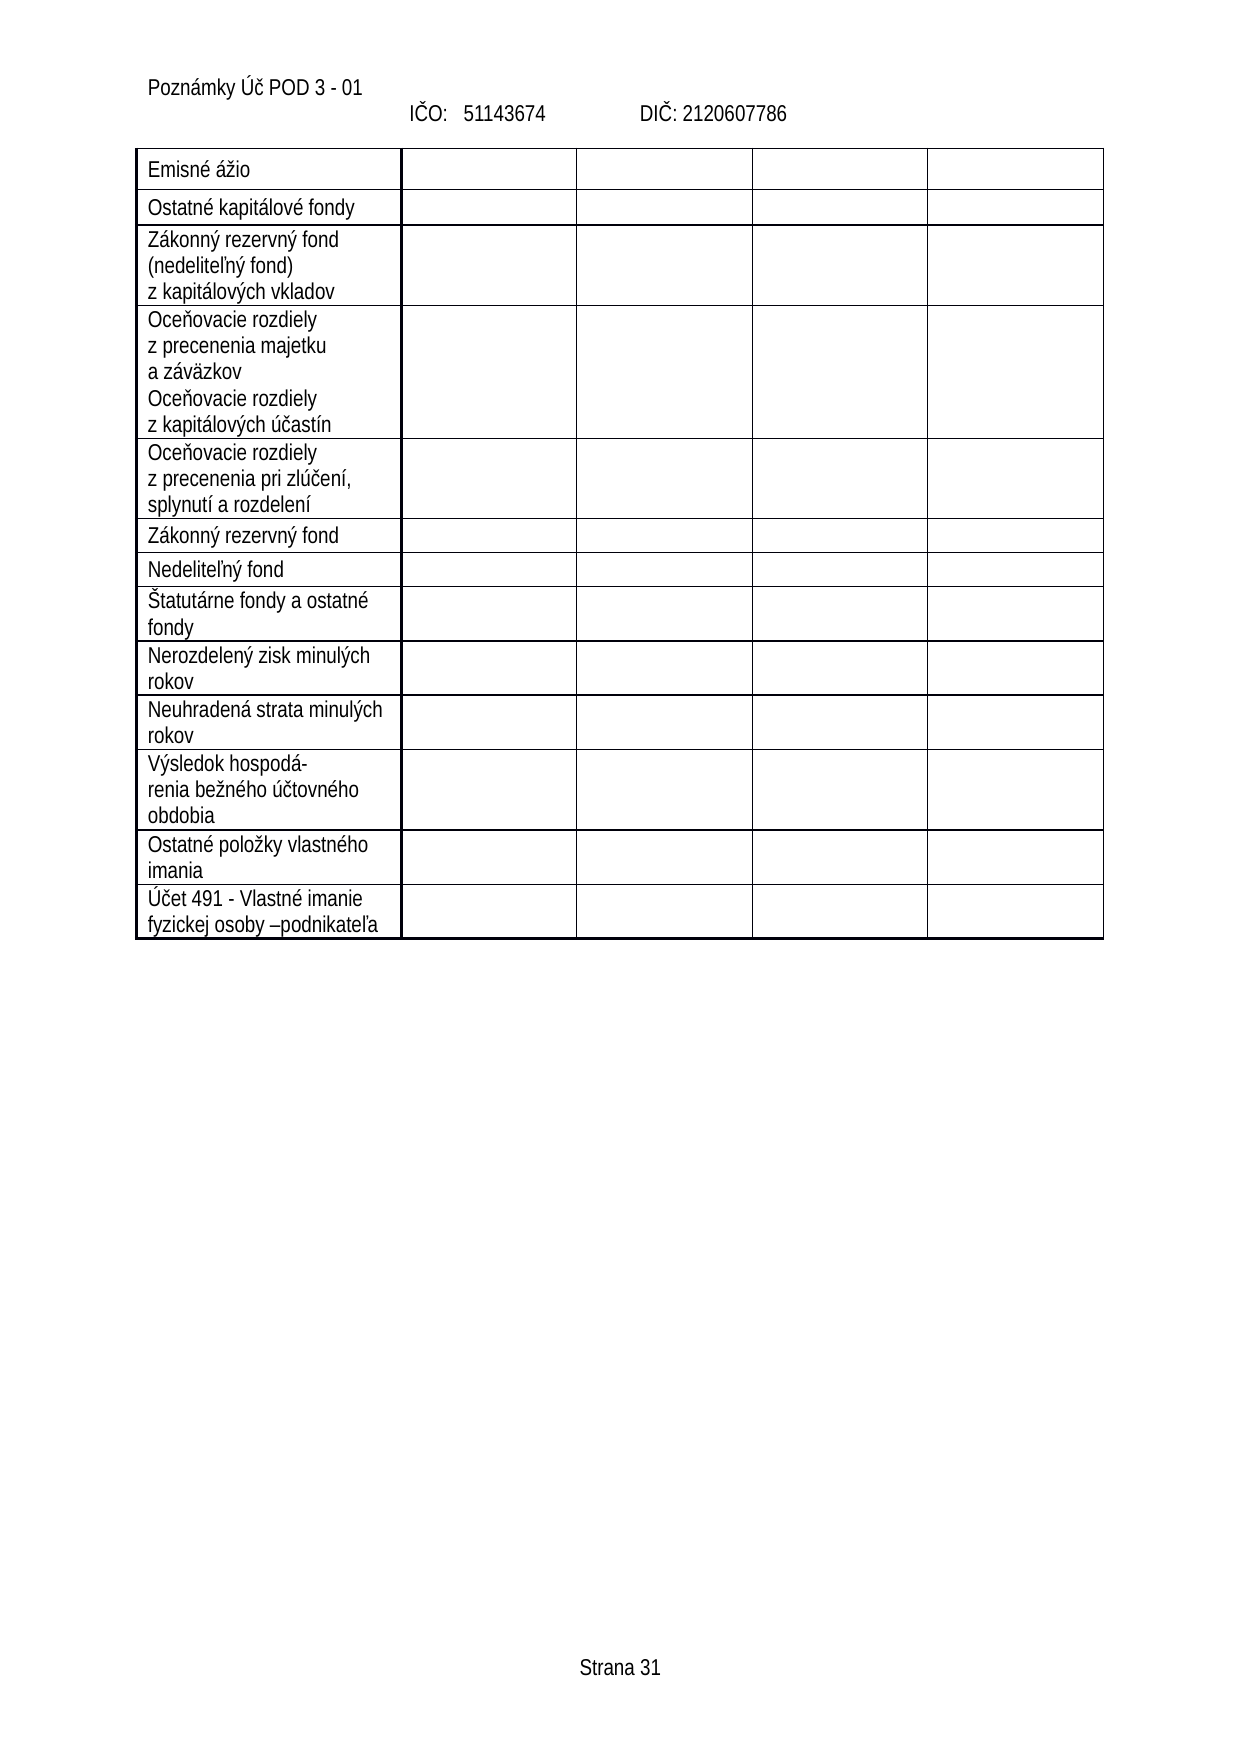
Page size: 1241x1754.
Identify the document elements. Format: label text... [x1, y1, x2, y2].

table_cell [753, 190, 927, 223]
table_cell Nedeliteľný fond [138, 553, 400, 586]
table_cell [928, 587, 1103, 640]
table_cell Emisné ážio [138, 149, 400, 189]
table_cell [577, 226, 752, 304]
table_cell [753, 587, 927, 640]
table_cell [577, 587, 752, 640]
table_cell [403, 190, 576, 223]
table_cell [403, 519, 576, 552]
table_cell [928, 226, 1103, 304]
table_cell [577, 642, 752, 694]
table_cell Zákonný rezervný fond (nedeliteľný fond) z kapitálových vkladov [138, 226, 400, 304]
table_cell [928, 831, 1103, 883]
table_cell [753, 831, 927, 883]
table_cell [753, 885, 927, 937]
table_cell [928, 696, 1103, 748]
table_cell Ostatné kapitálové fondy [138, 190, 400, 223]
table_cell [928, 385, 1103, 437]
table_cell [577, 831, 752, 883]
table_cell [577, 149, 752, 189]
table_cell [403, 226, 576, 304]
table_cell [928, 190, 1103, 223]
table_cell [753, 149, 927, 189]
table_cell [928, 642, 1103, 694]
table_cell [753, 519, 927, 552]
table_cell Oceňovacie rozdiely z precenenia majetku a záväzkov [138, 306, 400, 385]
table_cell [928, 439, 1103, 517]
table_cell [577, 306, 752, 385]
table_cell [753, 439, 927, 517]
table_cell Neuhradená strata minulých rokov [138, 696, 400, 748]
table_cell [403, 696, 576, 748]
table_cell [577, 553, 752, 586]
table_cell [577, 696, 752, 748]
table_cell [403, 587, 576, 640]
table_cell [753, 553, 927, 586]
table_cell [403, 306, 576, 385]
table_cell Ostatné položky vlastného imania [138, 831, 400, 883]
table_cell [753, 750, 927, 829]
table_cell [403, 831, 576, 883]
table_cell [403, 149, 576, 189]
table_cell [753, 642, 927, 694]
table_cell Zákonný rezervný fond [138, 519, 400, 552]
table_cell [753, 306, 927, 385]
table_cell Nerozdelený zisk minulých rokov [138, 642, 400, 694]
table_cell [928, 553, 1103, 586]
table_cell Výsledok hospodá-renia bežného účtovného obdobia [138, 750, 400, 829]
table_cell [403, 885, 576, 937]
table_cell [928, 306, 1103, 385]
table_cell [403, 553, 576, 586]
table_cell [577, 439, 752, 517]
table_cell [928, 750, 1103, 829]
table_cell [577, 885, 752, 937]
table_cell [928, 149, 1103, 189]
table_cell Oceňovacie rozdiely z precenenia pri zlúčení, splynutí a rozdelení [138, 439, 400, 517]
table_cell Štatutárne fondy a ostatné fondy [138, 587, 400, 640]
table_cell [577, 750, 752, 829]
table_cell [928, 885, 1103, 937]
table_cell [403, 439, 576, 517]
table_cell [403, 385, 576, 437]
table_cell [577, 190, 752, 223]
table_cell [577, 519, 752, 552]
table_cell [753, 385, 927, 437]
table_cell [753, 226, 927, 304]
table_cell [577, 385, 752, 437]
table_cell Účet 491 - Vlastné imanie fyzickej osoby –podnikateľa [138, 885, 400, 937]
table_cell [928, 519, 1103, 552]
table_cell Oceňovacie rozdiely z kapitálových účastín [138, 385, 400, 437]
table_cell [403, 750, 576, 829]
table_cell [753, 696, 927, 748]
table_cell [403, 642, 576, 694]
